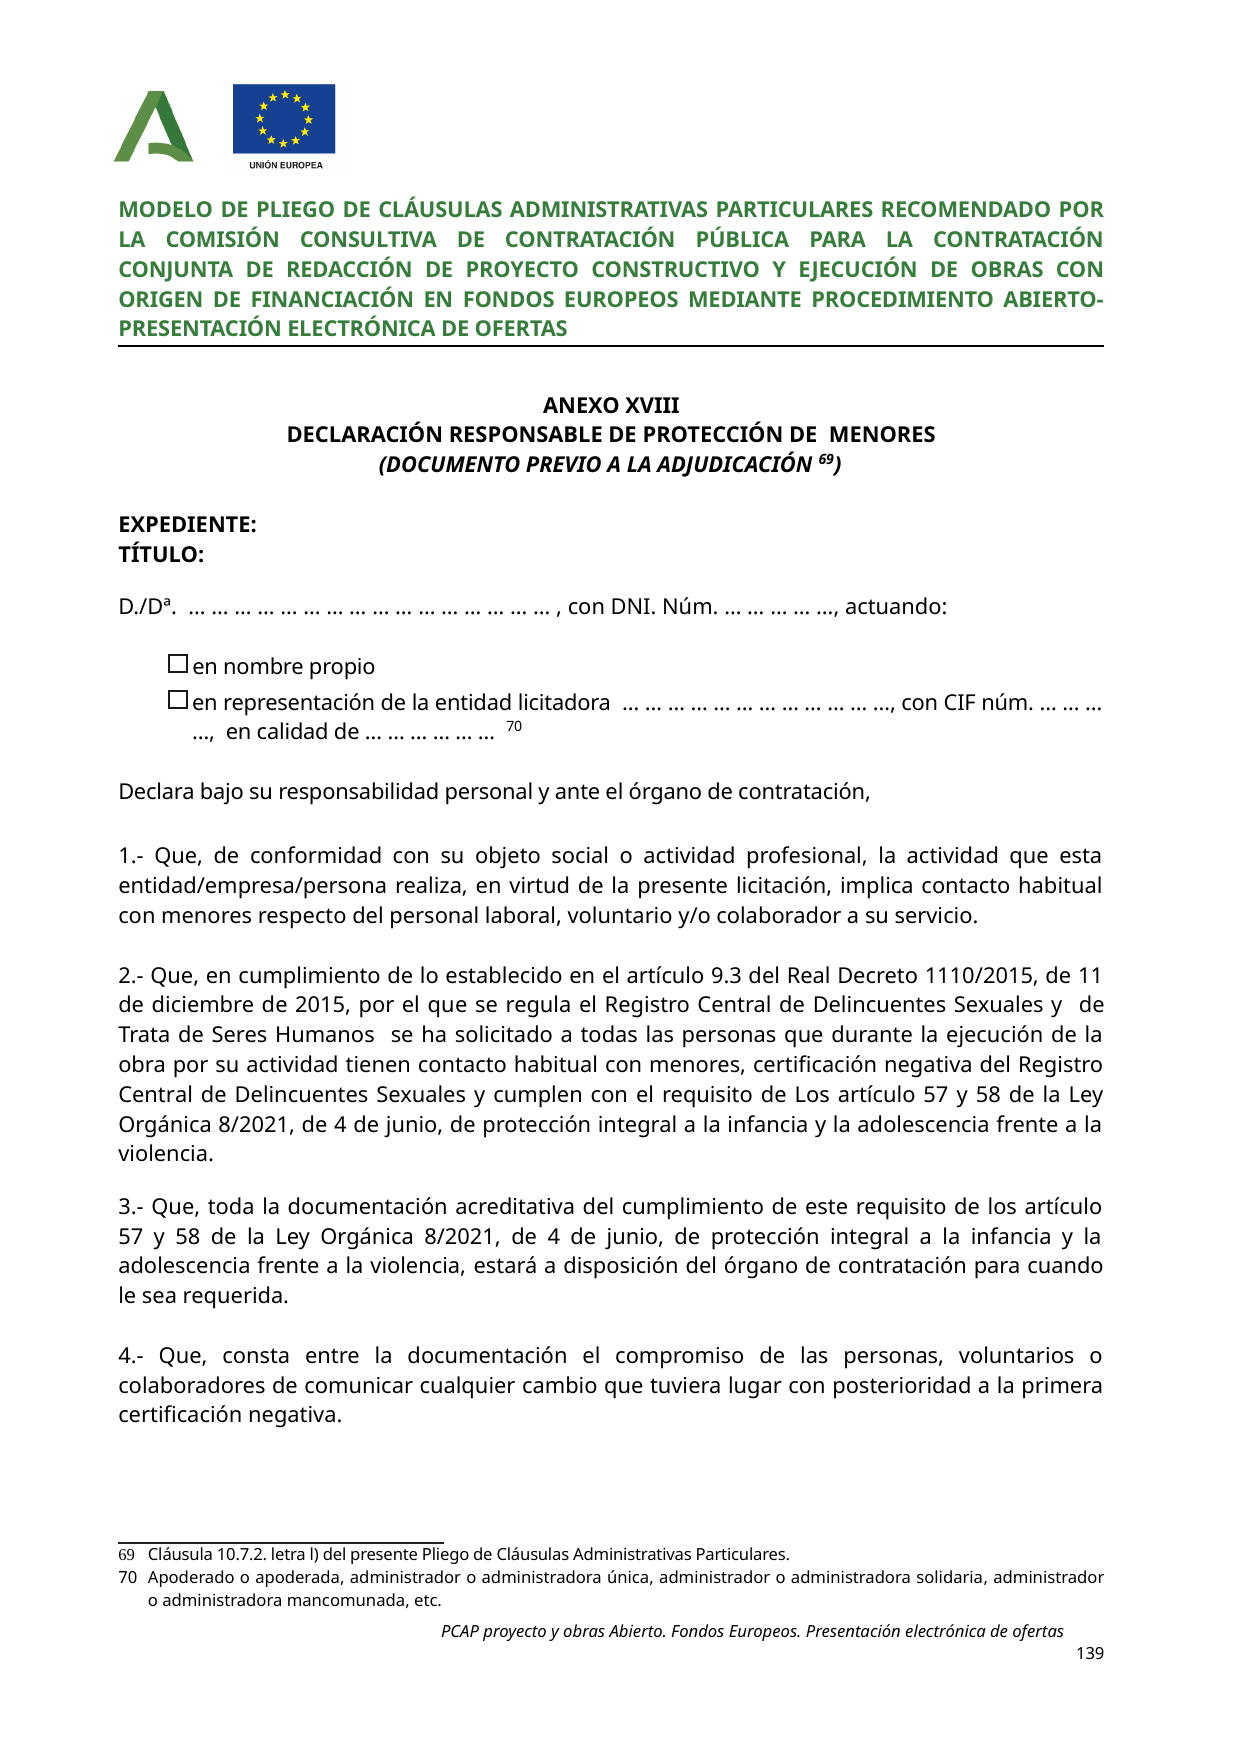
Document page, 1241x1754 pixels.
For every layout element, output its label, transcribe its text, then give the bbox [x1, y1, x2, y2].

text MODELO DE PLIEGO DE CLÁUSULAS ADMINISTRATIVAS PARTICULARES RECOMENDADO POR LA COMISIÓN CONSULTIVA DE CONTRATACIÓN PÚBLICA PARA LA CONTRATACIÓN CONJUNTA DE REDACCIÓN DE PROYECTO CONSTRUCTIVO Y EJECUCIÓN DE OBRAS CON ORIGEN DE FINANCIACIÓN EN FONDOS EUROPEOS MEDIANTE PROCEDIMIENTO ABIERTO- PRESENTACIÓN ELECTRÓNICA DE OFERTAS [118, 194, 1104, 345]
text D./Dª. … … … … … … … … … … … … … … … … , con DNI. Núm. … … … … …, actuando: [118, 591, 1104, 621]
text Cláusula 10.7.2. letra l) del presente Pliego de Cláusulas Administrativas Particulares. [118, 1543, 1104, 1566]
text DECLARACIÓN RESPONSABLE DE PROTECCIÓN DE MENORES [118, 419, 1104, 449]
text 2.- Que, en cumplimiento de lo establecido en el artículo 9.3 del Real Decreto 1110/2015, de 11 de diciembre de 2015, por el que se regula el Registro Central de Delincuentes Sexuales y de Trata de Seres Humanos se ha solicitado a todas las personas que durante la ejecución de la obra por su actividad tienen contacto habitual con menores, certificación negativa del Registro Central de Delincuentes Sexuales y cumplen con el requisito de Los artículo 57 y 58 de la Ley Orgánica 8/2021, de 4 de junio, de protección integral a la infancia y la adolescencia frente a la violencia. [118, 960, 1104, 1168]
text 4.- Que, consta entre la documentación el compromiso de las personas, voluntarios o colaboradores de comunicar cualquier cambio que tuviera lugar con posterioridad a la primera certificación negativa. [118, 1340, 1104, 1429]
text Declara bajo su responsabilidad personal y ante el órgano de contratación, [118, 776, 1104, 806]
picture [109, 86, 198, 166]
text en nombre propio [192, 651, 1104, 681]
text EXPEDIENTE: [118, 509, 1104, 539]
text 1.- Que, de conformidad con su objeto social o actividad profesional, la actividad que esta entidad/empresa/persona realiza, en virtud de la presente licitación, implica contacto habitual con menores respecto del personal laboral, voluntario y/o colaborador a su servicio. [118, 841, 1104, 930]
text en representación de la entidad licitadora … … … … … … … … … … … …, con CIF núm. … … … …, en calidad de … … … … … … [192, 687, 1104, 746]
text ANEXO XVIII [118, 390, 1104, 419]
text TÍTULO: [118, 539, 1104, 568]
text 3.- Que, toda la documentación acreditativa del cumplimiento de este requisito de los artículo 57 y 58 de la Ley Orgánica 8/2021, de 4 de junio, de protección integral a la infancia y la adolescencia frente a la violencia, estará a disposición del órgano de contratación para cuando le sea requerida. [118, 1191, 1104, 1310]
text Apoderado o apoderada, administrador o administradora única, administrador o administradora solidaria, administrador o administradora mancomunada, etc. [118, 1566, 1104, 1611]
text (DOCUMENTO PREVIO A LA ADJUDICACIÓN ) [118, 449, 1104, 479]
picture [221, 78, 347, 176]
